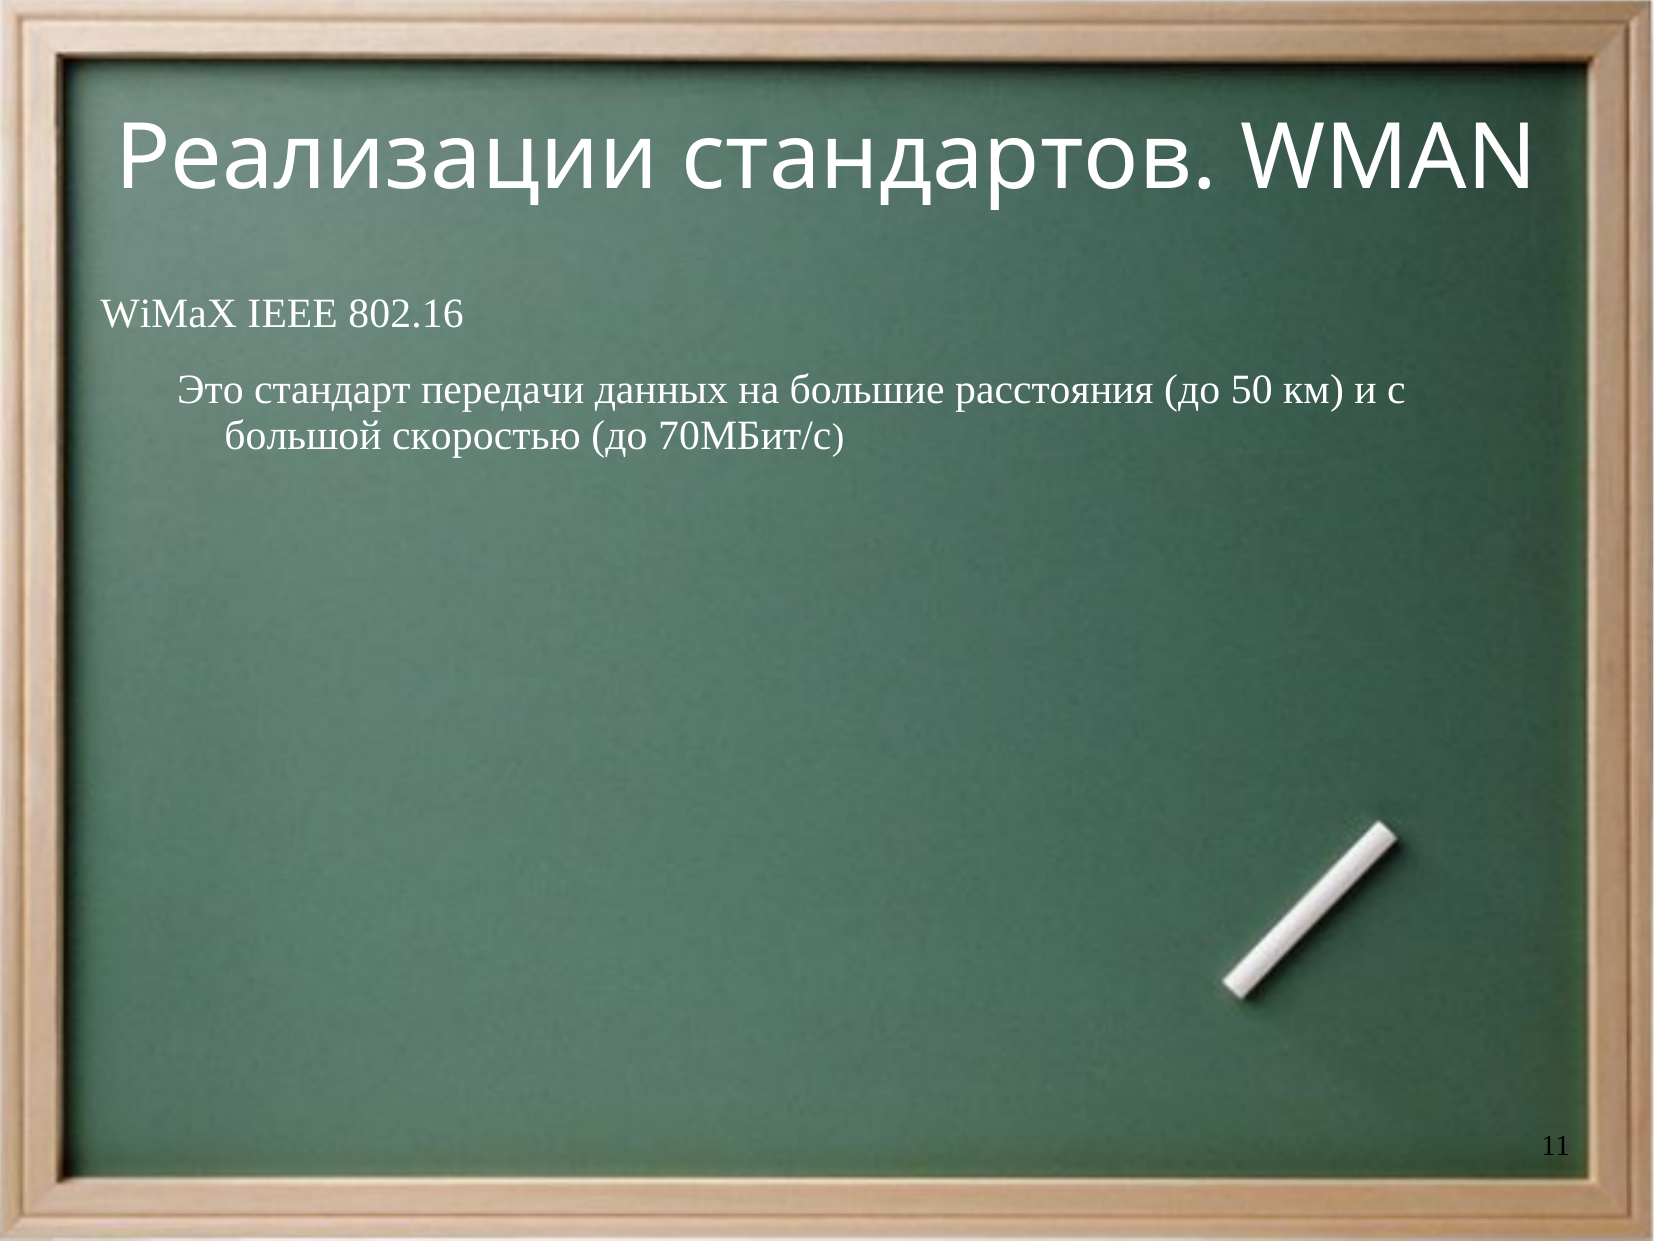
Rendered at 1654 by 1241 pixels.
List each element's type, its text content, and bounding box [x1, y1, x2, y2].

list WiMaX IEEE 802.16 Это стандарт передачи данных на большие расстояния (до 50 км) и с большой скоростью (до 70МБит/с) [82, 290, 1571, 1109]
title Реализации стандартов. WMAN [82, 45, 1571, 261]
picture [0, 0, 1654, 1241]
